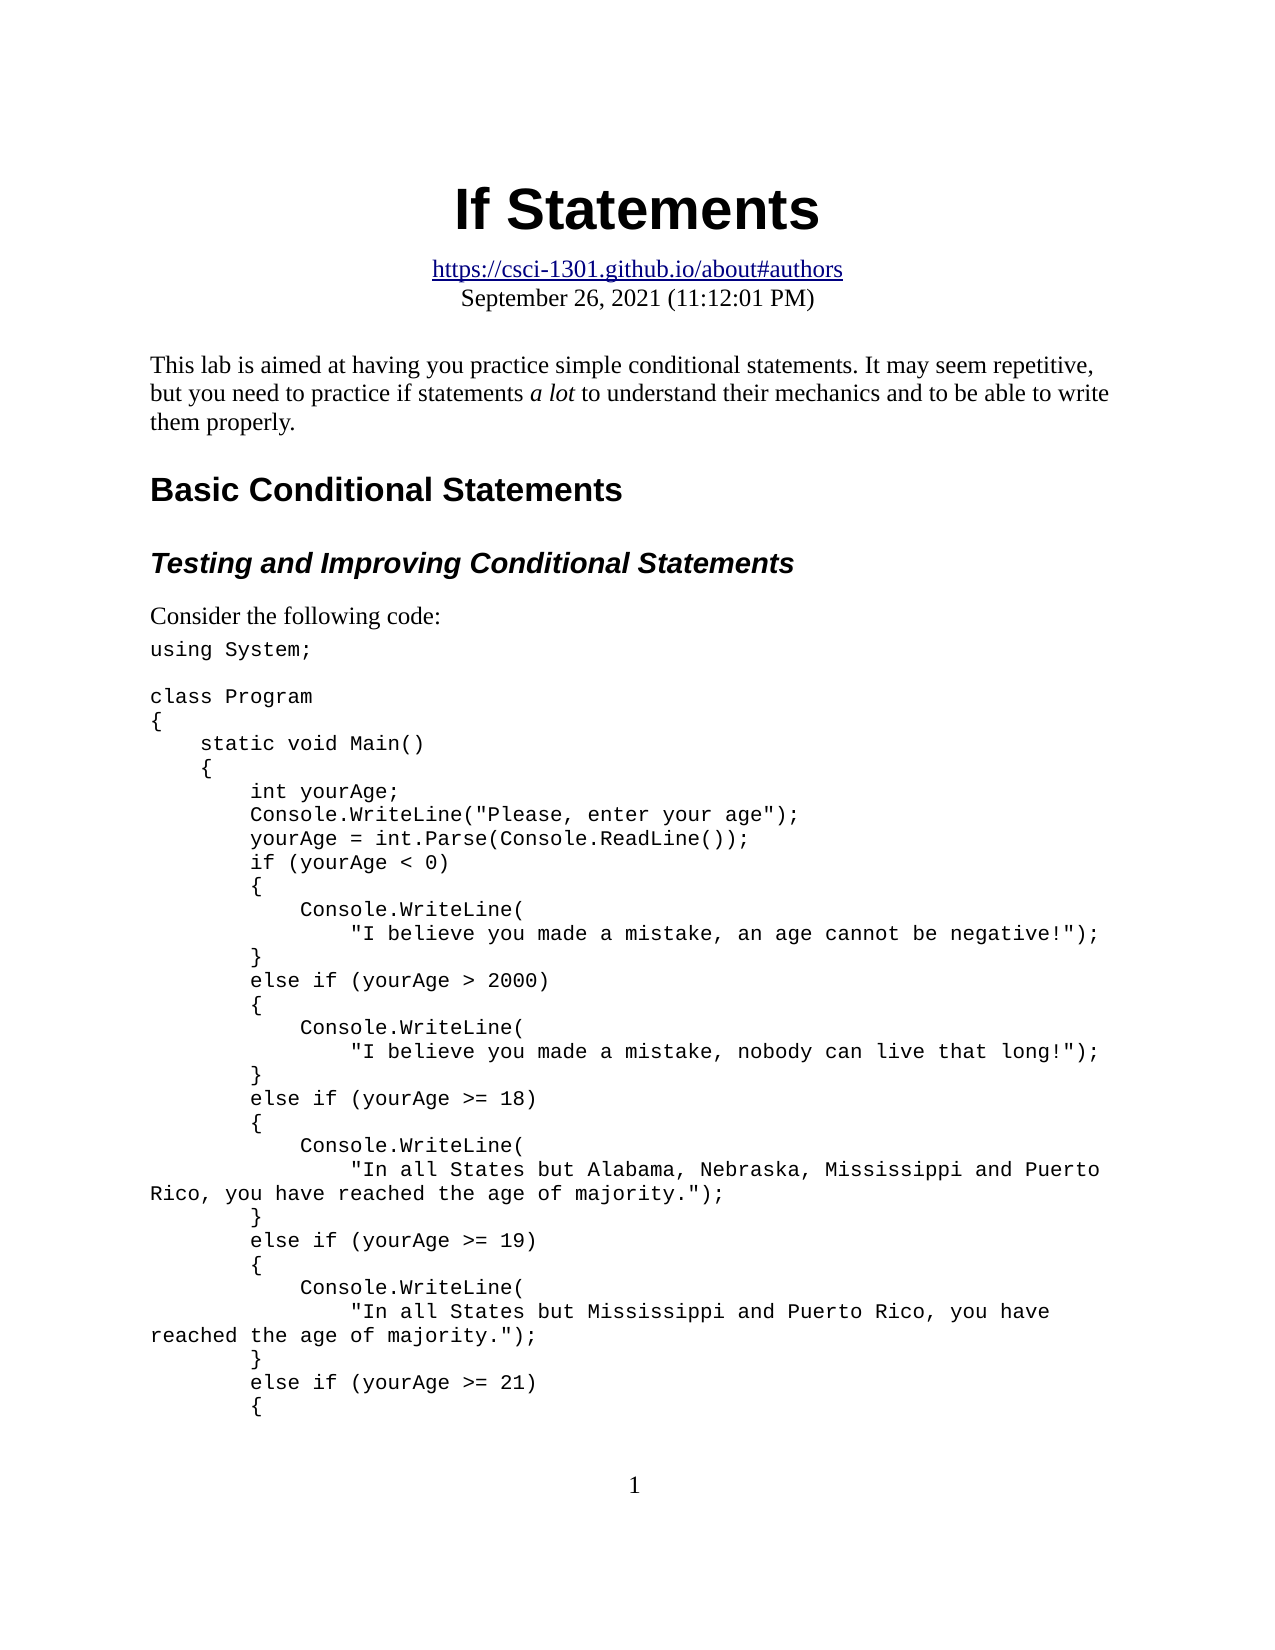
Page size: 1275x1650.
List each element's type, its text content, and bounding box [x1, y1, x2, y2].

subtitle Basic Conditional Statements [150, 470, 1125, 509]
text September 26, 2021 (11:12:01 PM) [150, 283, 1125, 312]
text { [150, 1396, 1125, 1419]
text else if (yourAge >= 19) [150, 1230, 1125, 1254]
text https://csci-1301.github.io/about#authors [150, 254, 1125, 283]
text { [150, 710, 1125, 733]
text } [150, 946, 1125, 970]
text class Program [150, 686, 1125, 710]
text "I believe you made a mistake, nobody can live that long!"); [150, 1041, 1125, 1064]
text { [150, 1112, 1125, 1135]
text This lab is aimed at having you practice simple conditional statements. It may seem repetitive, but you need to practice if statements a lot to understand their mechanics and to be able to write them properly. [150, 350, 1125, 436]
title If Statements [150, 175, 1125, 242]
text static void Main() [150, 733, 1125, 757]
text "I believe you made a mistake, an age cannot be negative!"); [150, 923, 1125, 946]
text } [150, 1348, 1125, 1372]
text int yourAge; [150, 781, 1125, 804]
text using System; [150, 639, 1125, 662]
text else if (yourAge > 2000) [150, 970, 1125, 993]
text Console.WriteLine( [150, 1017, 1125, 1041]
text { [150, 993, 1125, 1017]
text else if (yourAge >= 18) [150, 1088, 1125, 1112]
text Consider the following code: [150, 601, 1125, 630]
text Console.WriteLine( [150, 899, 1125, 923]
text { [150, 1254, 1125, 1277]
text yourAge = int.Parse(Console.ReadLine()); [150, 828, 1125, 852]
text Console.WriteLine( [150, 1135, 1125, 1159]
text } [150, 1064, 1125, 1088]
text } [150, 1206, 1125, 1230]
subtitle Testing and Improving Conditional Statements [150, 546, 1125, 580]
text { [150, 757, 1125, 781]
text "In all States but Alabama, Nebraska, Mississippi and Puerto Rico, you have reached the age of majority."); [150, 1159, 1125, 1206]
text Console.WriteLine("Please, enter your age"); [150, 804, 1125, 828]
text if (yourAge < 0) [150, 852, 1125, 875]
text "In all States but Mississippi and Puerto Rico, you have reached the age of majority."); [150, 1301, 1125, 1348]
text else if (yourAge >= 21) [150, 1372, 1125, 1396]
text { [150, 875, 1125, 899]
text Console.WriteLine( [150, 1277, 1125, 1301]
